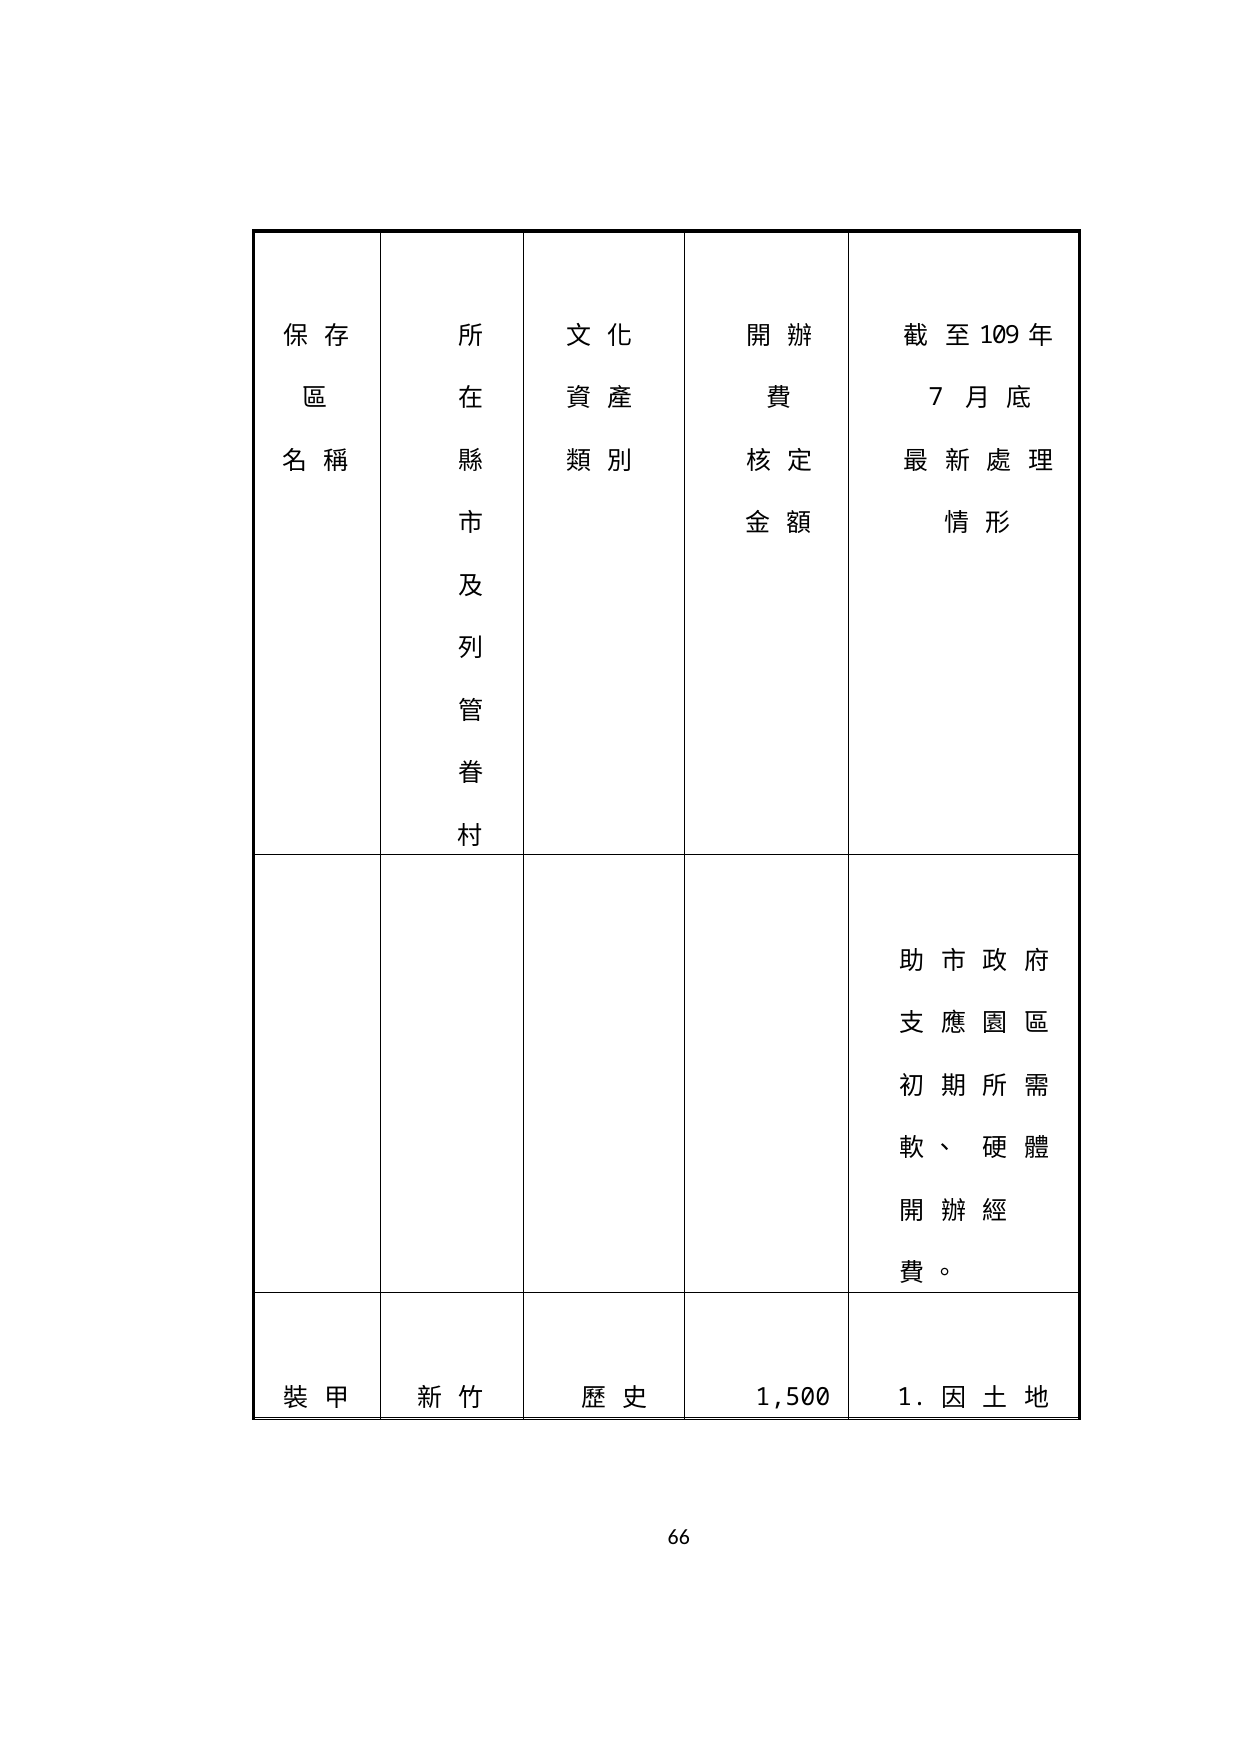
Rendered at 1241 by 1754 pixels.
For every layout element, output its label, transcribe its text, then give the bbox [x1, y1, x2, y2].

table_header 開辦費 核定金額 [685, 233, 848, 854]
table_header 保存區 名稱 [255, 233, 380, 854]
table_header 截至109年7月底 最新處理情形 [849, 233, 1078, 854]
table_cell 裝甲 [255, 1293, 380, 1417]
table_cell 1.因土地 [849, 1293, 1078, 1417]
table_cell 新竹 [381, 1293, 523, 1417]
table_cell [524, 855, 684, 1292]
table_cell 1,500 [685, 1293, 848, 1417]
table_cell 歷史 [524, 1293, 684, 1417]
table_cell 助市政府支應園區初期所需軟、硬體開辦經費。 [849, 855, 1078, 1292]
table_cell [685, 855, 848, 1292]
table_header 文化資產類別 [524, 233, 684, 854]
table_cell [255, 855, 380, 1292]
table_cell [381, 855, 523, 1292]
table_header 所在縣市及列管眷村 [381, 233, 523, 854]
